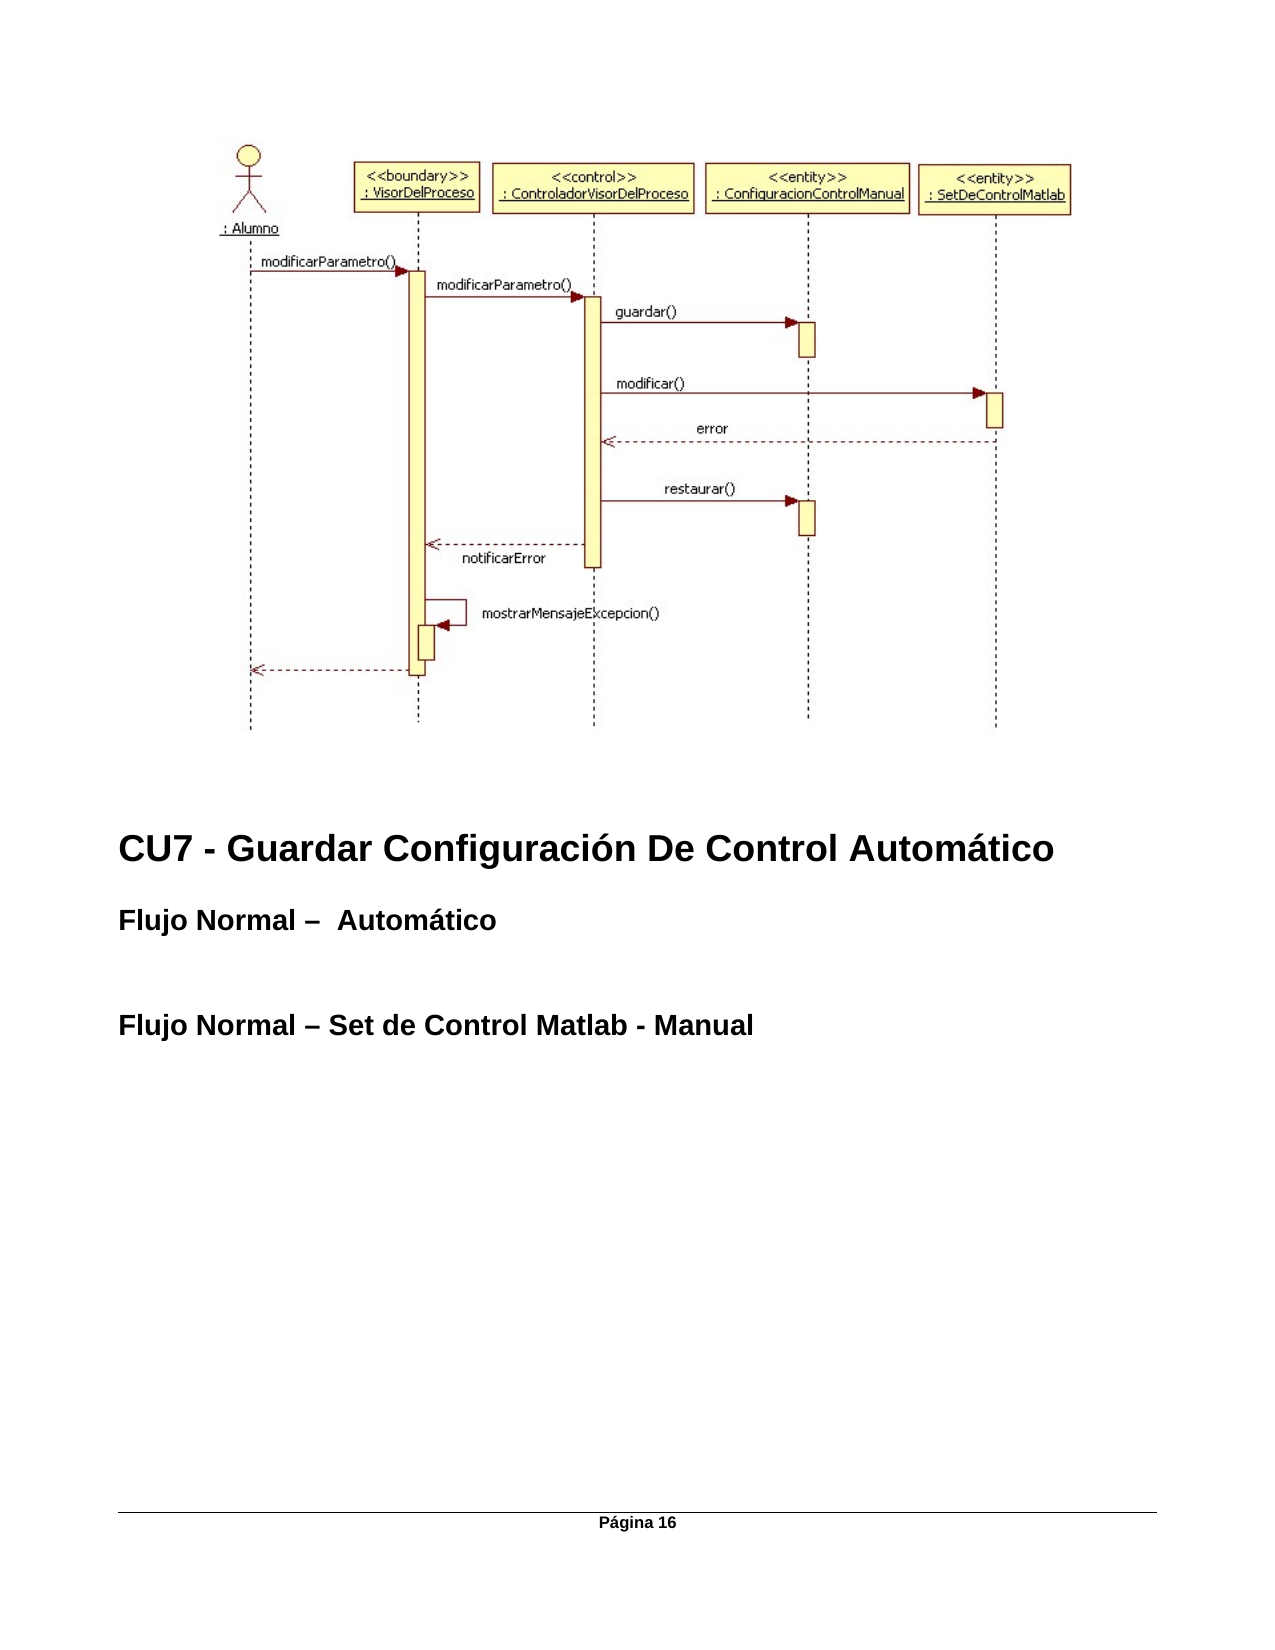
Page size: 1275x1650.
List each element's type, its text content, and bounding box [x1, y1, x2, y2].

subtitle CU7 - Guardar Configuración De Control Automático [118, 827, 1157, 869]
picture [177, 118, 1098, 757]
subtitle Flujo Normal – Automático [118, 904, 1157, 937]
subtitle Flujo Normal – Set de Control Matlab - Manual [118, 1008, 1157, 1041]
